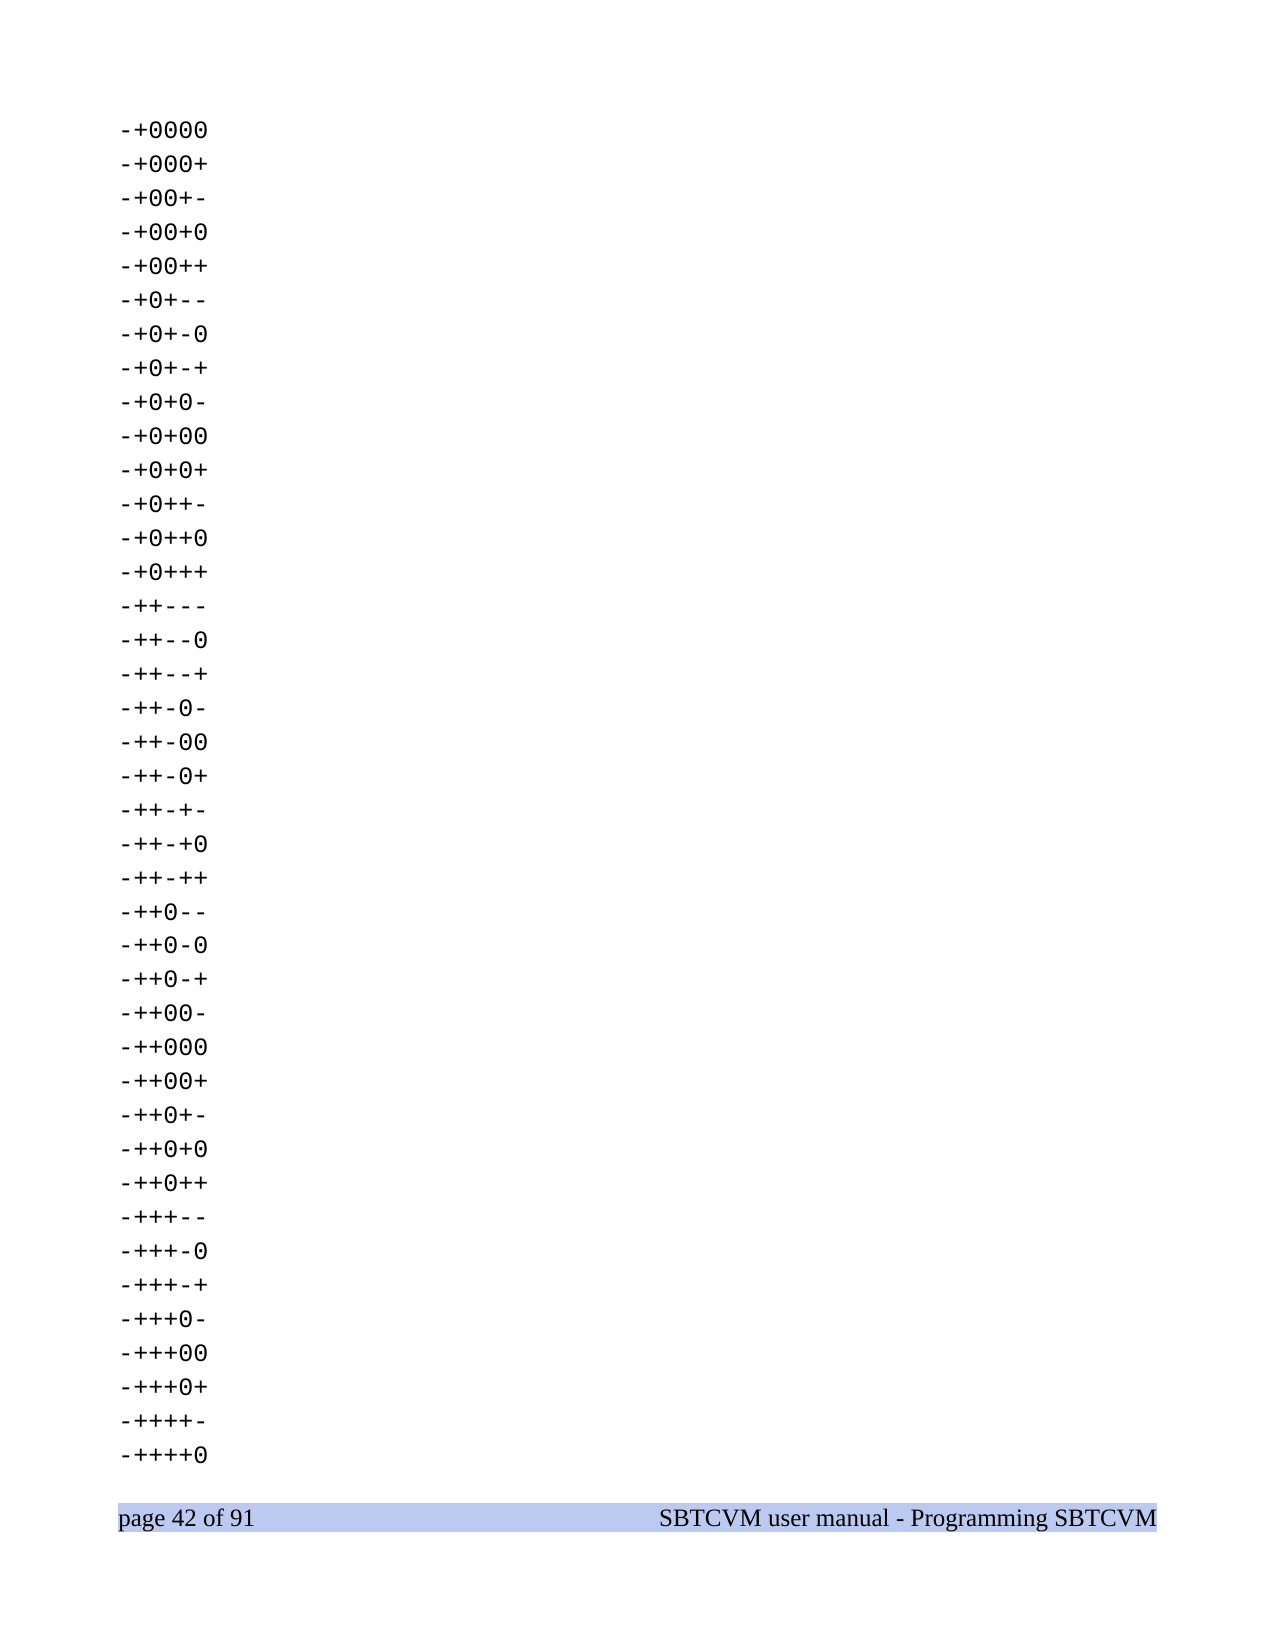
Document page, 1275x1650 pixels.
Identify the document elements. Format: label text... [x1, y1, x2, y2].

text -+0000 -+000+ -+00+- -+00+0 -+00++ -+0+-- -+0+-0 -+0+-+ -+0+0- -+0+00 -+0+0+ -+0++- -+0++0 -+0+++ -++--- -++--0 -++--+ -++-0- -++-00 -++-0+ -++-+- -++-+0 -++-++ -++0-- -++0-0 -++0-+ -++00- -++000 -++00+ -++0+- -++0+0 -++0++ -+++-- -+++-0 -+++-+ -+++0- -+++00 -+++0+ -++++- -++++0 [118, 118, 1157, 1471]
